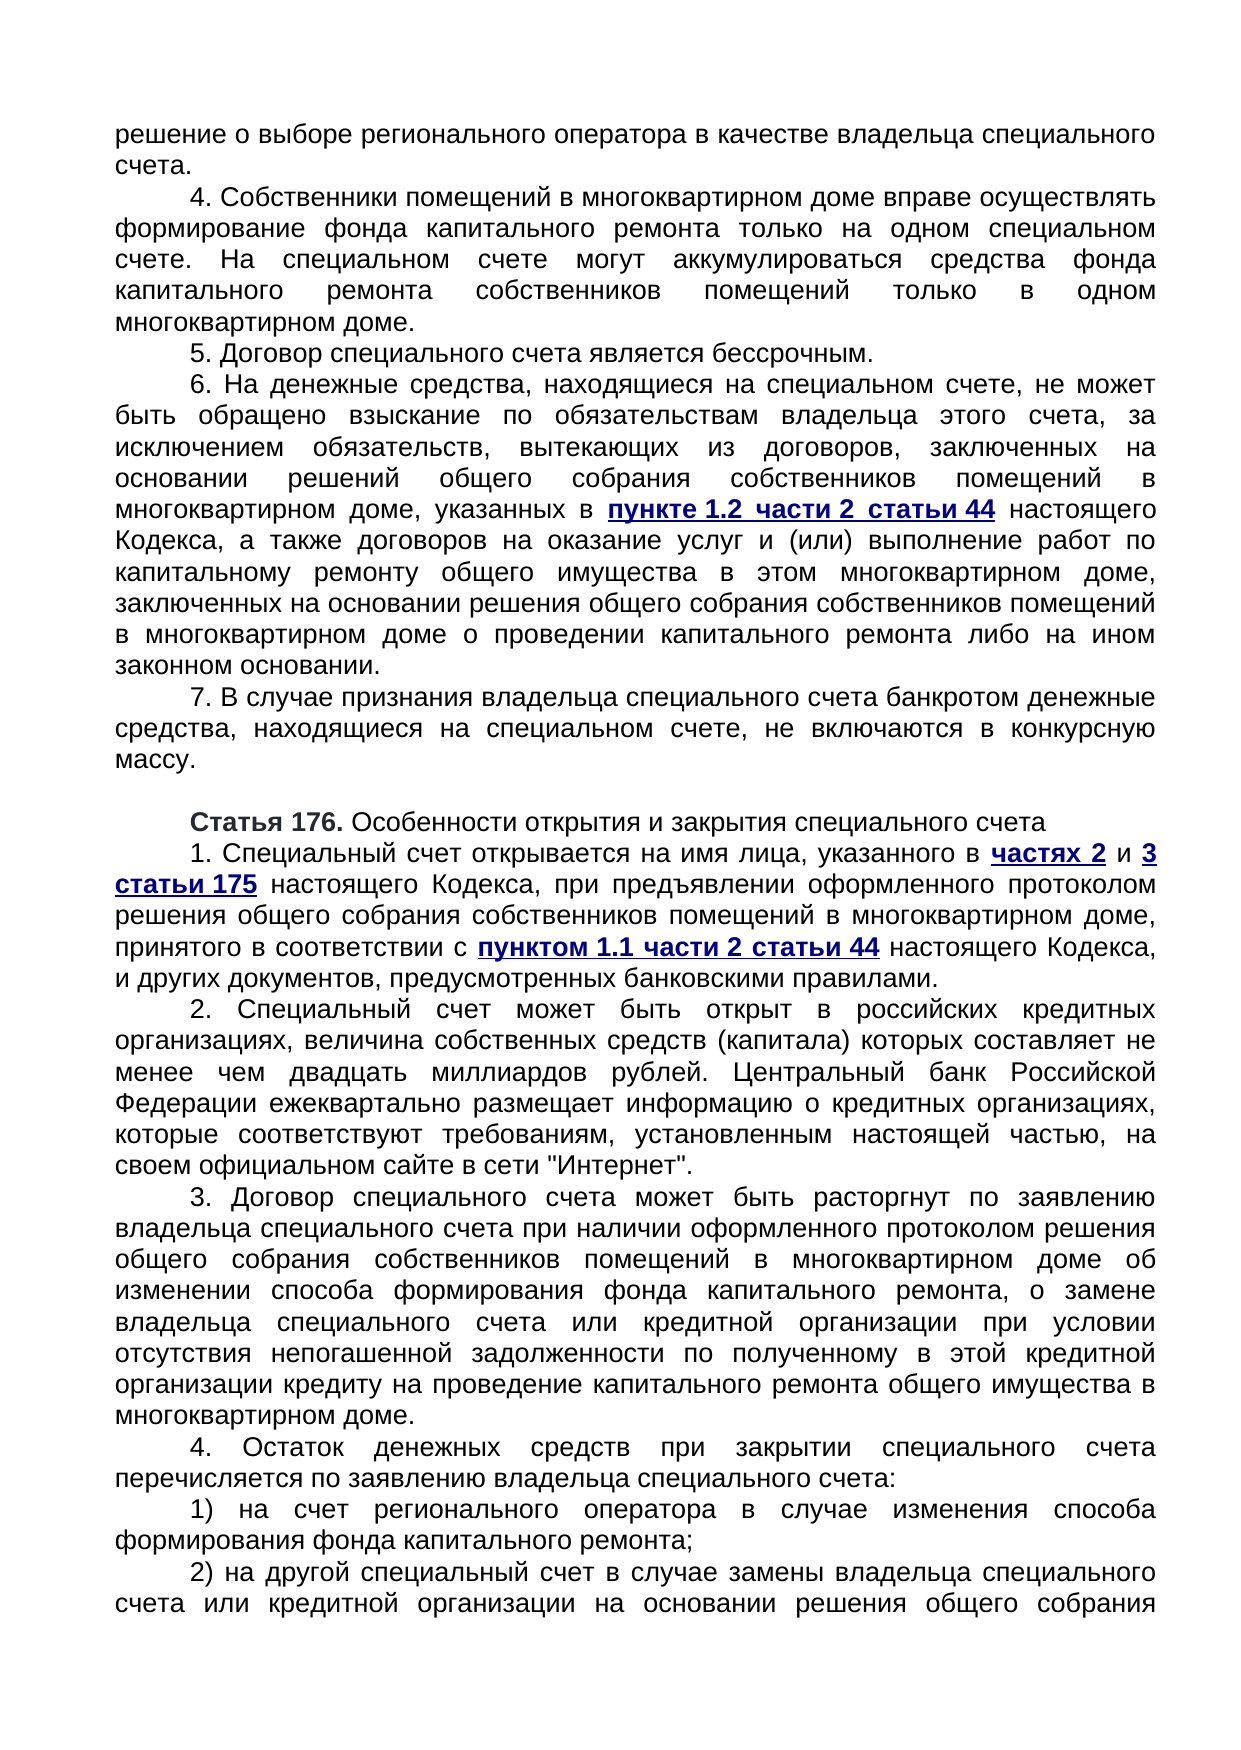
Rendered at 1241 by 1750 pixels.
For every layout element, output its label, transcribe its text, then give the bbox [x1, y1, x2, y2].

text Статья 176. Особенности открытия и закрытия специального счета [114, 806, 1157, 837]
text решение о выборе регионального оператора в качестве владельца специального счета. [114, 118, 1157, 181]
text 1) на счет регионального оператора в случае изменения способа формирования фонда капитального ремонта; [114, 1493, 1157, 1556]
text 2) на другой специальный счет в случае замены владельца специального счета или кредитной организации на основании решения общего собрания [114, 1556, 1157, 1618]
text 2. Специальный счет может быть открыт в российских кредитных организациях, величина собственных средств (капитала) которых составляет не менее чем двадцать миллиардов рублей. Центральный банк Российской Федерации ежеквартально размещает информацию о кредитных организациях, которые соответствуют требованиям, установленным настоящей частью, на своем официальном сайте в сети "Интернет". [114, 993, 1157, 1181]
text 1. Специальный счет открывается на имя лица, указанного в частях 2 и 3 статьи 175 настоящего Кодекса, при предъявлении оформленного протоколом решения общего собрания собственников помещений в многоквартирном доме, принятого в соответствии с пунктом 1.1 части 2 статьи 44 настоящего Кодекса, и других документов, предусмотренных банковскими правилами. [114, 837, 1157, 993]
text 6. На денежные средства, находящиеся на специальном счете, не может быть обращено взыскание по обязательствам владельца этого счета, за исключением обязательств, вытекающих из договоров, заключенных на основании решений общего собрания собственников помещений в многоквартирном доме, указанных в пункте 1.2 части 2 статьи 44 настоящего Кодекса, а также договоров на оказание услуг и (или) выполнение работ по капитальному ремонту общего имущества в этом многоквартирном доме, заключенных на основании решения общего собрания собственников помещений в многоквартирном доме о проведении капитального ремонта либо на ином законном основании. [114, 368, 1157, 681]
text 4. Остаток денежных средств при закрытии специального счета перечисляется по заявлению владельца специального счета: [114, 1431, 1157, 1493]
text 7. В случае признания владельца специального счета банкротом денежные средства, находящиеся на специальном счете, не включаются в конкурсную массу. [114, 681, 1157, 774]
text 4. Собственники помещений в многоквартирном доме вправе осуществлять формирование фонда капитального ремонта только на одном специальном счете. На специальном счете могут аккумулироваться средства фонда капитального ремонта собственников помещений только в одном многоквартирном доме. [114, 181, 1157, 337]
text 5. Договор специального счета является бессрочным. [114, 337, 1157, 368]
text 3. Договор специального счета может быть расторгнут по заявлению владельца специального счета при наличии оформленного протоколом решения общего собрания собственников помещений в многоквартирном доме об изменении способа формирования фонда капитального ремонта, о замене владельца специального счета или кредитной организации при условии отсутствия непогашенной задолженности по полученному в этой кредитной организации кредиту на проведение капитального ремонта общего имущества в многоквартирном доме. [114, 1181, 1157, 1431]
